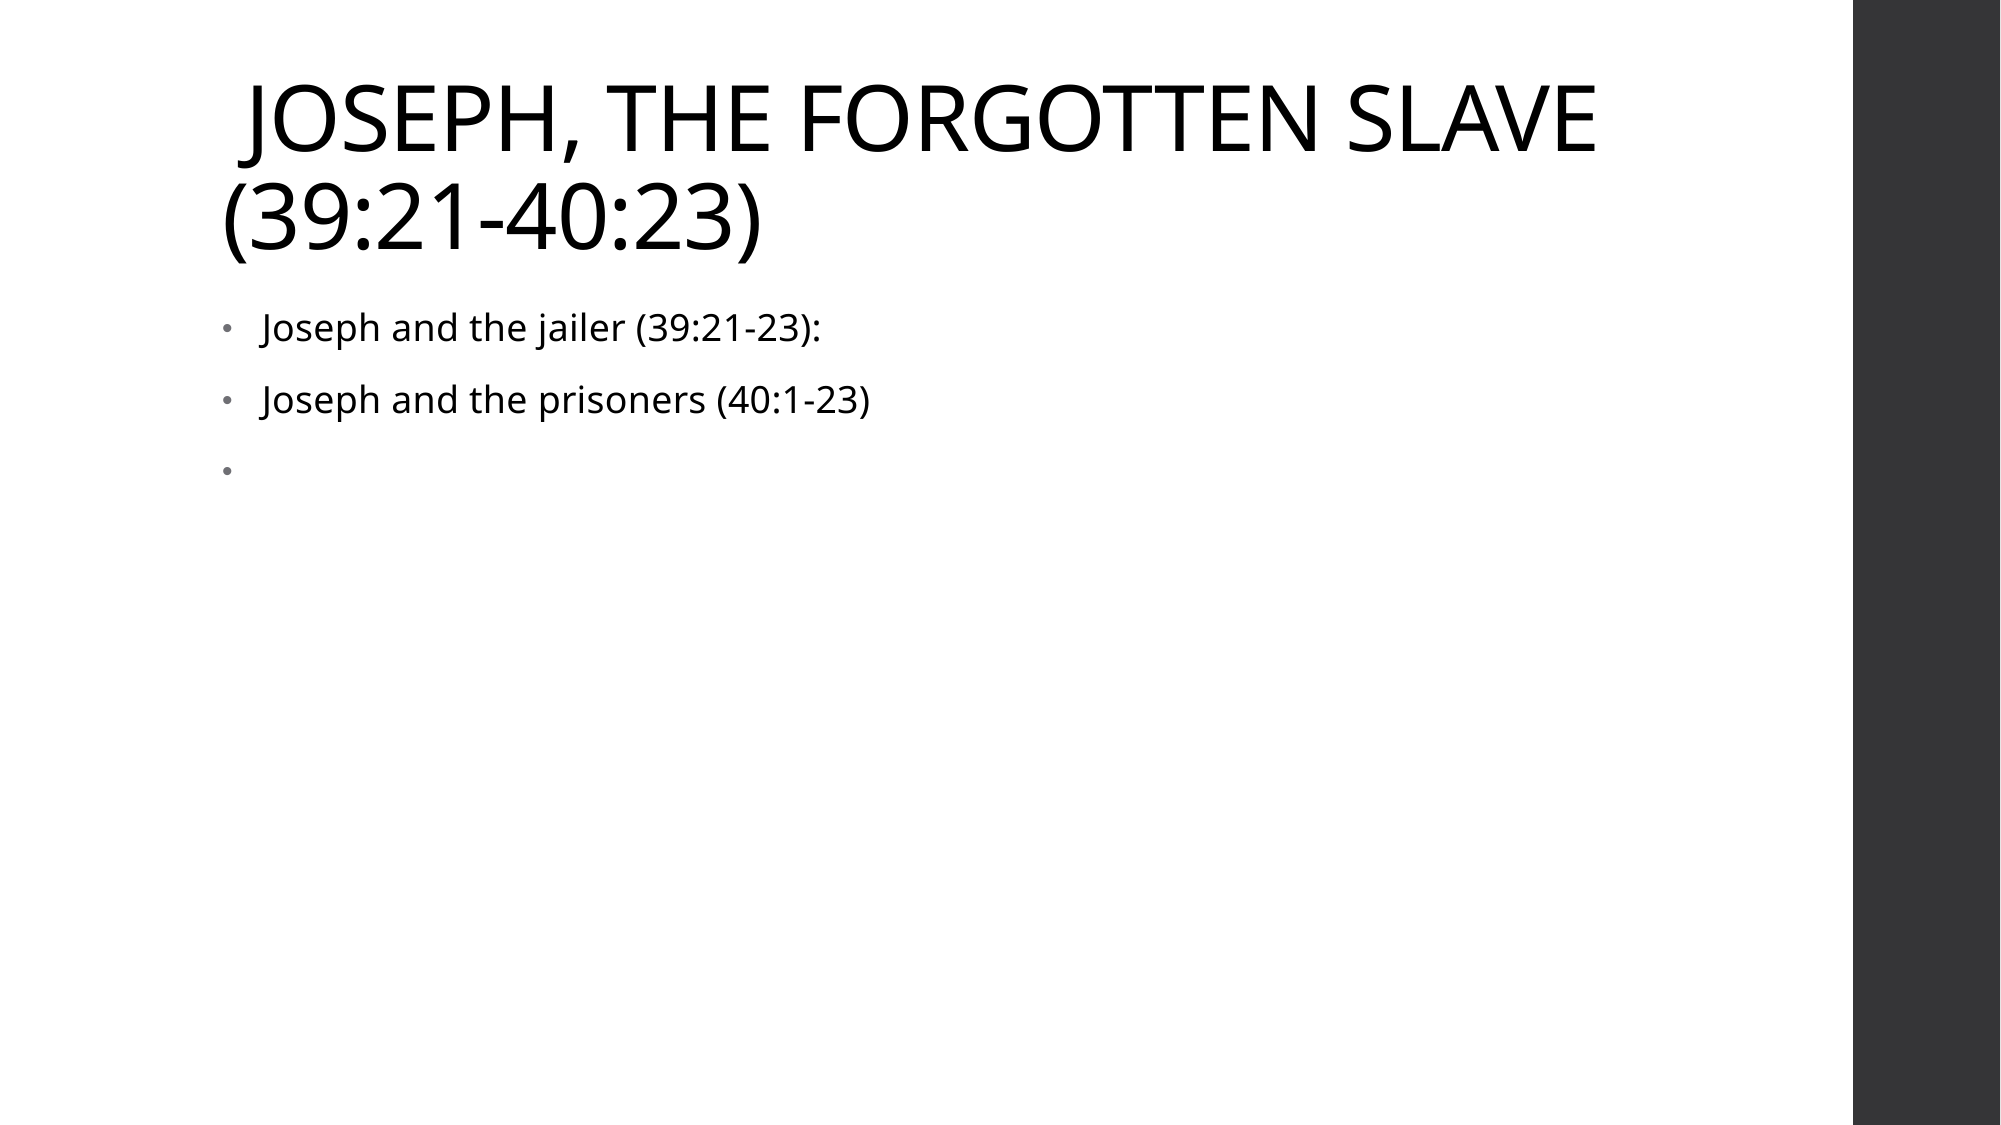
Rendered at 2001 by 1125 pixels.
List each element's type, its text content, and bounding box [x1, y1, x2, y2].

list Joseph and the jailer (39:21-23): Joseph and the prisoners (40:1-23) [206, 299, 1617, 1014]
title JOSEPH, THE FORGOTTEN SLAVE (39:21-40:23) [206, 60, 1797, 278]
